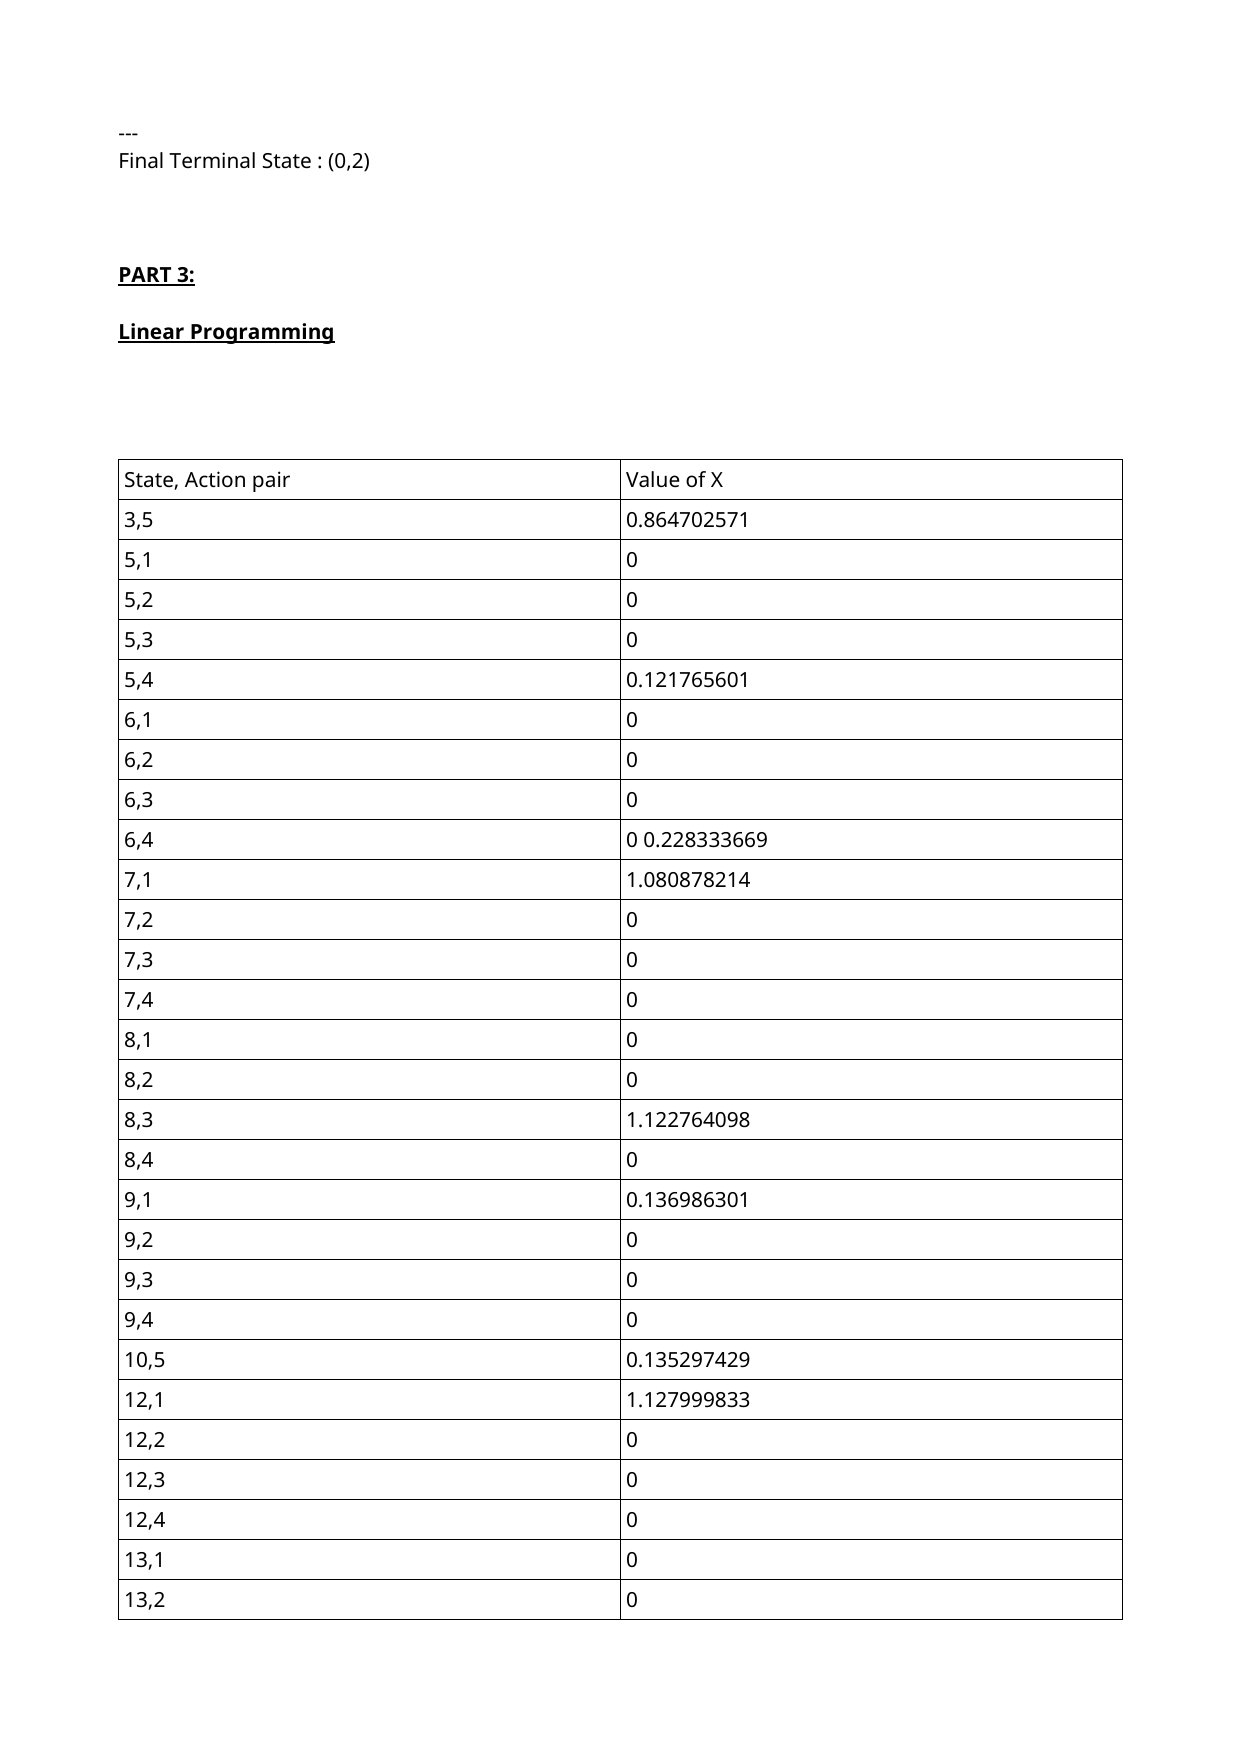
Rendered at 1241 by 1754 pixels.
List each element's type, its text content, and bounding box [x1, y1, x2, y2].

table_cell 1.080878214 [621, 860, 1122, 899]
table_cell 0 [621, 1580, 1122, 1619]
table_cell 0 [621, 780, 1122, 819]
table_cell 12,3 [119, 1460, 620, 1499]
table_cell 12,4 [119, 1500, 620, 1539]
table_cell 8,1 [119, 1020, 620, 1059]
text PART 3: [118, 260, 1122, 289]
table_cell 6,4 [119, 820, 620, 859]
table_header Value of X [621, 460, 1122, 499]
table_cell 7,2 [119, 900, 620, 939]
table_cell 0 [621, 540, 1122, 579]
table_cell 0 [621, 1420, 1122, 1459]
table_cell 5,2 [119, 580, 620, 619]
table_header State, Action pair [119, 460, 620, 499]
table_cell 9,2 [119, 1220, 620, 1259]
table_cell 0 [621, 940, 1122, 979]
table_cell 0 [621, 620, 1122, 659]
table_cell 0.864702571 [621, 500, 1122, 539]
table_cell 3,5 [119, 500, 620, 539]
table_cell 0 0.228333669 [621, 820, 1122, 859]
table_cell 0 [621, 580, 1122, 619]
table_cell 5,1 [119, 540, 620, 579]
table_cell 13,2 [119, 1580, 620, 1619]
table_cell 1.127999833 [621, 1380, 1122, 1419]
table_cell 1.122764098 [621, 1100, 1122, 1139]
table_cell 0 [621, 1540, 1122, 1579]
text Linear Programming [118, 317, 1122, 346]
table_cell 0.121765601 [621, 660, 1122, 699]
table_cell 0.135297429 [621, 1340, 1122, 1379]
table_cell 0 [621, 900, 1122, 939]
table_cell 0 [621, 700, 1122, 739]
table_cell 7,1 [119, 860, 620, 899]
table_cell 10,5 [119, 1340, 620, 1379]
table_cell 0 [621, 1020, 1122, 1059]
table_cell 8,2 [119, 1060, 620, 1099]
table_cell 8,3 [119, 1100, 620, 1139]
table_cell 6,3 [119, 780, 620, 819]
table_cell 0 [621, 1060, 1122, 1099]
table_cell 0 [621, 1220, 1122, 1259]
table_cell 7,4 [119, 980, 620, 1019]
table_cell 0 [621, 1300, 1122, 1339]
table_cell 9,4 [119, 1300, 620, 1339]
table_cell 8,4 [119, 1140, 620, 1179]
text Final Terminal State : (0,2) [118, 147, 1122, 175]
table_cell 12,2 [119, 1420, 620, 1459]
table_cell 0 [621, 1260, 1122, 1299]
table_cell 0.136986301 [621, 1180, 1122, 1219]
table_cell 0 [621, 1500, 1122, 1539]
table_cell 0 [621, 1460, 1122, 1499]
text --- [118, 118, 1122, 147]
table_cell 9,3 [119, 1260, 620, 1299]
table_cell 0 [621, 1140, 1122, 1179]
table_cell 7,3 [119, 940, 620, 979]
table_cell 13,1 [119, 1540, 620, 1579]
table_cell 0 [621, 980, 1122, 1019]
table_cell 6,1 [119, 700, 620, 739]
table_cell 5,4 [119, 660, 620, 699]
table_cell 12,1 [119, 1380, 620, 1419]
table_cell 0 [621, 740, 1122, 779]
table_cell 9,1 [119, 1180, 620, 1219]
table_cell 5,3 [119, 620, 620, 659]
table_cell 6,2 [119, 740, 620, 779]
